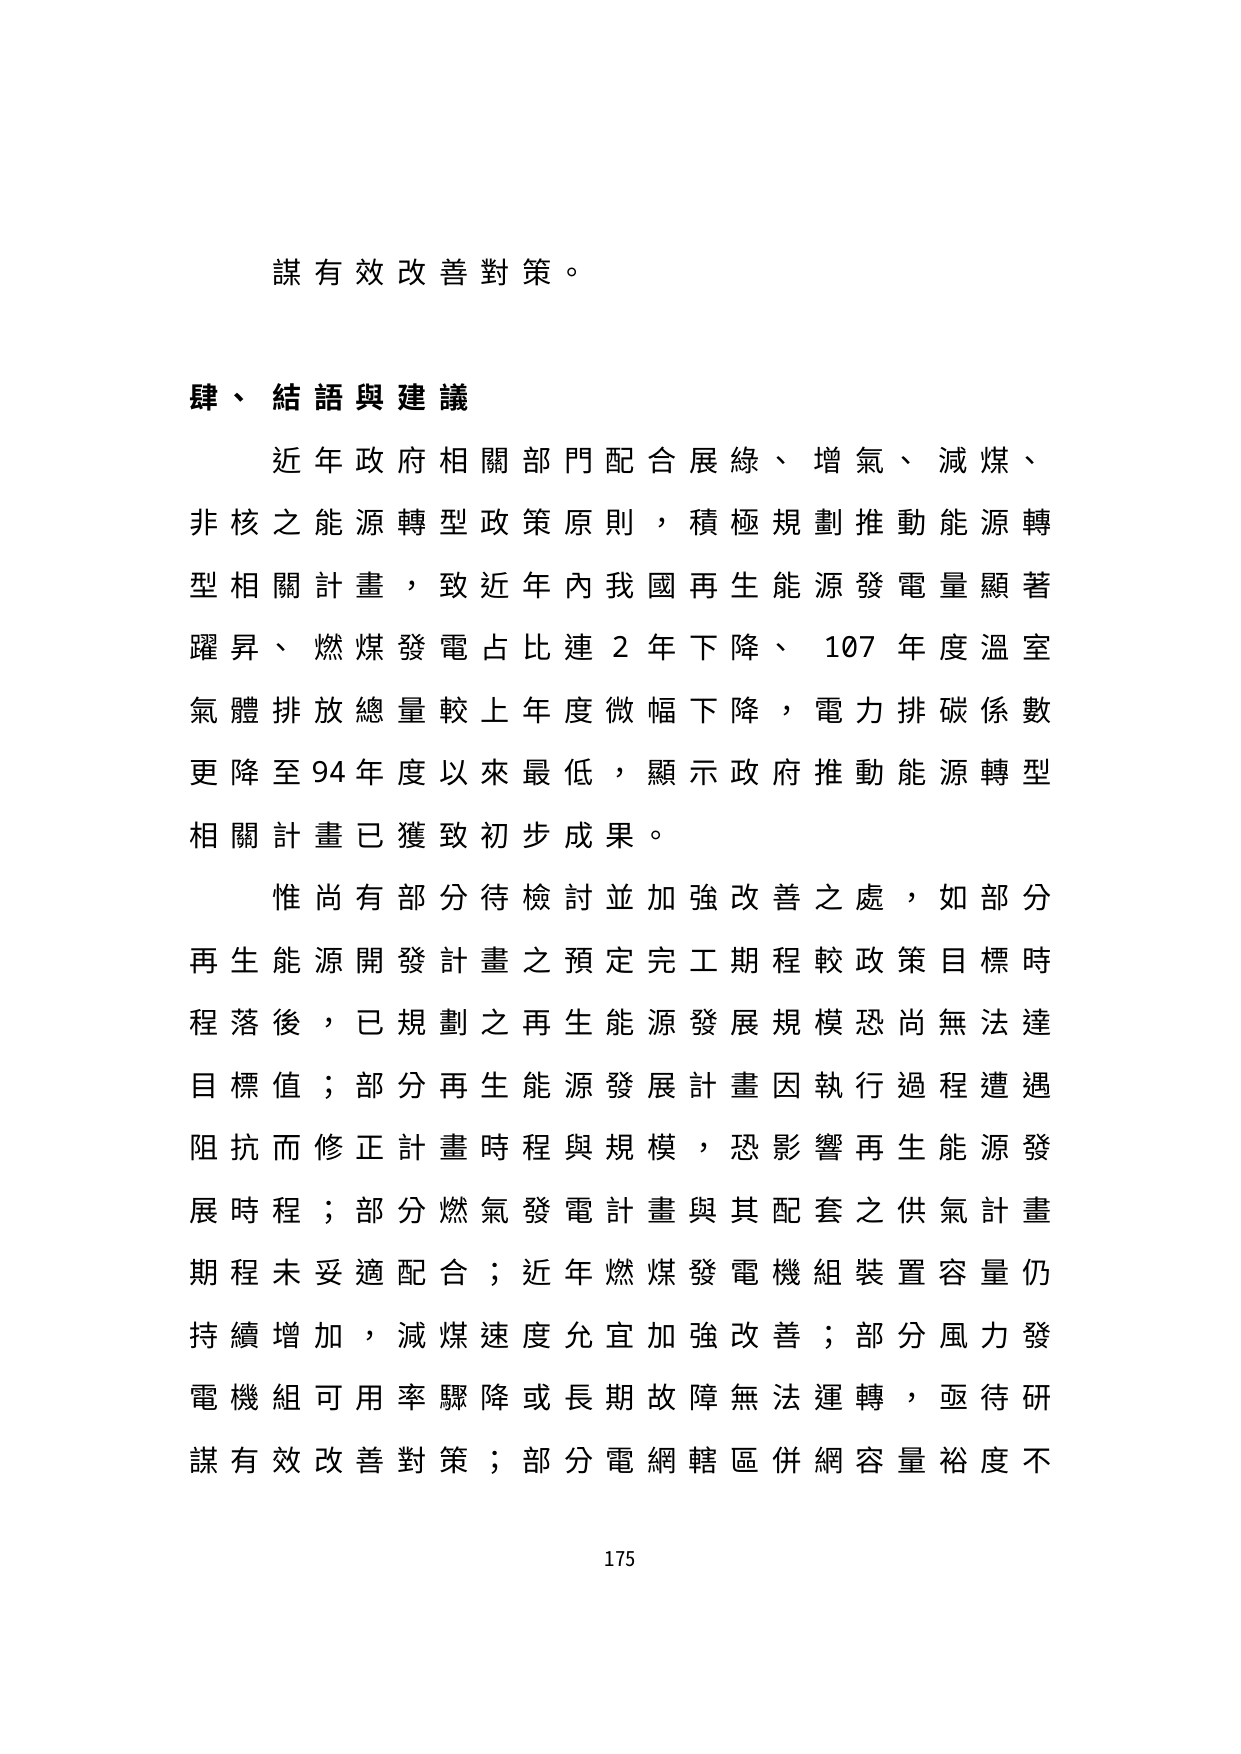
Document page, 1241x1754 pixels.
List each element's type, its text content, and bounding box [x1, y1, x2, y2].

text 肆、結語與建議 [183, 354, 1058, 417]
text 惟尚有部分待檢討並加強改善之處，如部分再生能源開發計畫之預定完工期程較政策目標時程落後，已規劃之再生能源發展規模恐尚無法達目標值；部分再生能源發展計畫因執行過程遭遇阻抗而修正計畫時程與規模，恐影響再生能源發展時程；部分燃氣發電計畫與其配套之供氣計畫期程未妥適配合；近年燃煤發電機組裝置容量仍持續增加，減煤速度允宜加強改善；部分風力發電機組可用率驟降或長期故障無法運轉，亟待研謀有效改善對策；部分電網轄區併網容量裕度不 [183, 854, 1058, 1479]
text 謀有效改善對策。 [242, 229, 1058, 292]
text 近年政府相關部門配合展綠、增氣、減煤、非核之能源轉型政策原則，積極規劃推動能源轉型相關計畫，致近年內我國再生能源發電量顯著躍昇、燃煤發電占比連2年下降、107年度溫室氣體排放總量較上年度微幅下降，電力排碳係數更降至94年度以來最低，顯示政府推動能源轉型相關計畫已獲致初步成果。 [183, 417, 1058, 854]
